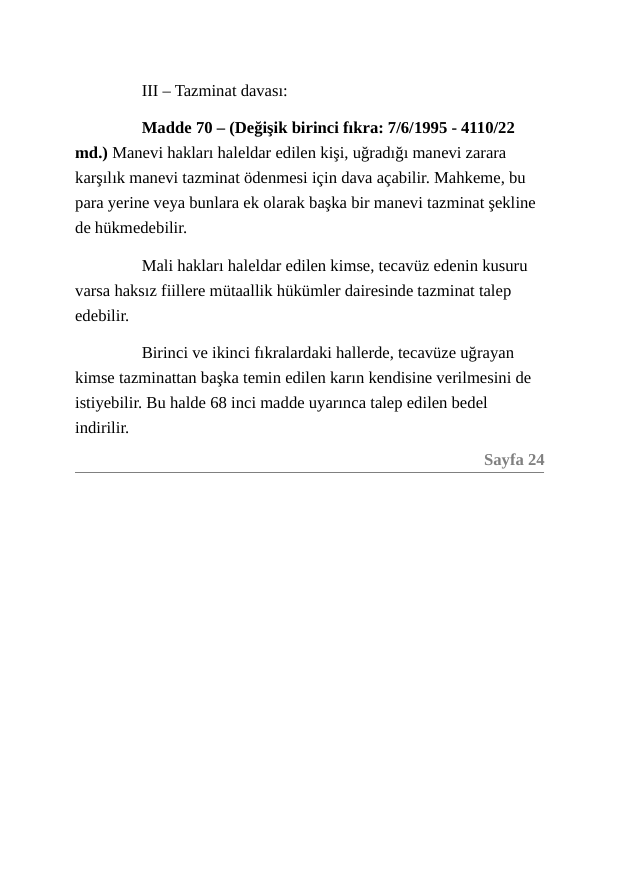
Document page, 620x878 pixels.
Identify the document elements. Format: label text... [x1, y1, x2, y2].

text Sayfa 24 [75, 450, 544, 472]
text Birinci ve ikinci fıkralardaki hallerde, tecavüze uğrayan kimse tazminattan başka temin edilen karın kendisine verilmesini de istiyebilir. Bu halde 68 inci madde uyarınca talep edilen bedel indirilir. [75, 337, 544, 437]
text Madde 70 – (Değişik birinci fıkra: 7/6/1995 - 4110/22 md.) Manevi hakları haleldar edilen kişi, uğradığı manevi zarara karşılık manevi tazminat ödenmesi için dava açabilir. Mahkeme, bu para yerine veya bunlara ek olarak başka bir manevi tazminat şekline de hükmedebilir. [75, 112, 544, 237]
text III – Tazminat davası: [75, 75, 544, 100]
text Mali hakları haleldar edilen kimse, tecavüz edenin kusuru varsa haksız fiillere mütaallik hükümler dairesinde tazminat talep edebilir. [75, 250, 544, 325]
